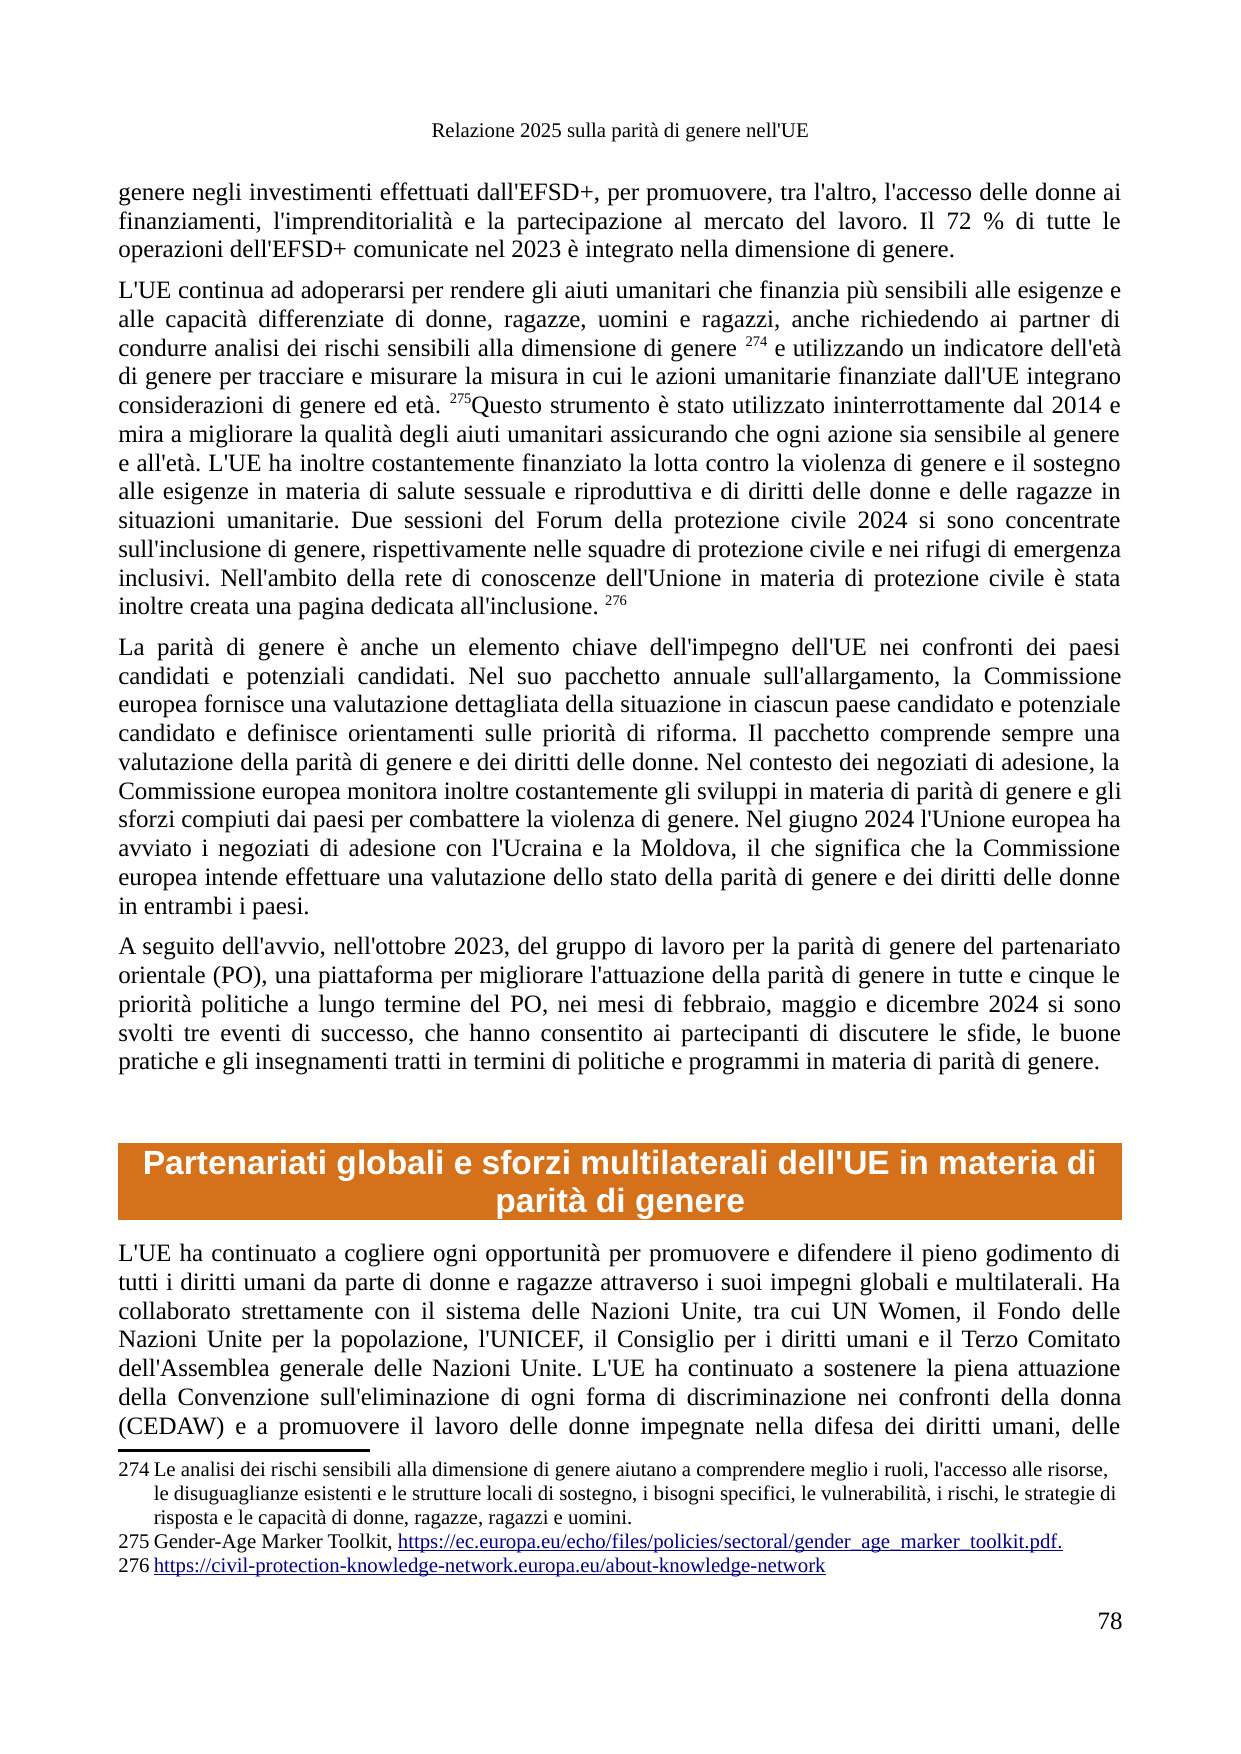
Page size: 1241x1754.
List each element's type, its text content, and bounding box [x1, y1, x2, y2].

text https://civil-protection-knowledge-network.europa.eu/about-knowledge-network [118, 1553, 1122, 1577]
text La parità di genere è anche un elemento chiave dell'impegno dell'UE nei confronti dei paesi candidati e potenziali candidati. Nel suo pacchetto annuale sull'allargamento, la Commissione europea fornisce una valutazione dettagliata della situazione in ciascun paese candidato e potenziale candidato e definisce orientamenti sulle priorità di riforma. Il pacchetto comprende sempre una valutazione della parità di genere e dei diritti delle donne. Nel contesto dei negoziati di adesione, la Commissione europea monitora inoltre costantemente gli sviluppi in materia di parità di genere e gli sforzi compiuti dai paesi per combattere la violenza di genere. Nel giugno 2024 l'Unione europea ha avviato i negoziati di adesione con l'Ucraina e la Moldova, il che significa che la Commissione europea intende effettuare una valutazione dello stato della parità di genere e dei diritti delle donne in entrambi i paesi. [118, 632, 1122, 919]
text A seguito dell'avvio, nell'ottobre 2023, del gruppo di lavoro per la parità di genere del partenariato orientale (PO), una piattaforma per migliorare l'attuazione della parità di genere in tutte e cinque le priorità politiche a lungo termine del PO, nei mesi di febbraio, maggio e dicembre 2024 si sono svolti tre eventi di successo, che hanno consentito ai partecipanti di discutere le sfide, le buone pratiche e gli insegnamenti tratti in termini di politiche e programmi in materia di parità di genere. [118, 931, 1122, 1075]
text Le analisi dei rischi sensibili alla dimensione di genere aiutano a comprendere meglio i ruoli, l'accesso alle risorse, le disuguaglianze esistenti e le strutture locali di sostegno, i bisogni specifici, le vulnerabilità, i rischi, le strategie di risposta e le capacità di donne, ragazze, ragazzi e uomini. [118, 1457, 1122, 1529]
text L'UE ha continuato a cogliere ogni opportunità per promuovere e difendere il pieno godimento di tutti i diritti umani da parte di donne e ragazze attraverso i suoi impegni globali e multilaterali. Ha collaborato strettamente con il sistema delle Nazioni Unite, tra cui UN Women, il Fondo delle Nazioni Unite per la popolazione, l'UNICEF, il Consiglio per i diritti umani e il Terzo Comitato dell'Assemblea generale delle Nazioni Unite. L'UE ha continuato a sostenere la piena attuazione della Convenzione sull'eliminazione di ogni forma di discriminazione nei confronti della donna (CEDAW) e a promuovere il lavoro delle donne impegnate nella difesa dei diritti umani, delle [118, 1238, 1122, 1439]
subtitle Partenariati globali e sforzi multilaterali dell'UE in materia di parità di genere [118, 1143, 1122, 1220]
text Gender-Age Marker Toolkit, https://ec.europa.eu/echo/files/policies/sectoral/gender_age_marker_toolkit.pdf. [118, 1529, 1122, 1553]
text genere negli investimenti effettuati dall'EFSD+, per promuovere, tra l'altro, l'accesso delle donne ai finanziamenti, l'imprenditorialità e la partecipazione al mercato del lavoro. Il 72 % di tutte le operazioni dell'EFSD+ comunicate nel 2023 è integrato nella dimensione di genere. [118, 177, 1122, 263]
text L'UE continua ad adoperarsi per rendere gli aiuti umanitari che finanzia più sensibili alle esigenze e alle capacità differenziate di donne, ragazze, uomini e ragazzi, anche richiedendo ai partner di condurre analisi dei rischi sensibili alla dimensione di genere e utilizzando un indicatore dell'età di genere per tracciare e misurare la misura in cui le azioni umanitarie finanziate dall'UE integrano considerazioni di genere ed età. Questo strumento è stato utilizzato ininterrottamente dal 2014 e mira a migliorare la qualità degli aiuti umanitari assicurando che ogni azione sia sensibile al genere e all'età. L'UE ha inoltre costantemente finanziato la lotta contro la violenza di genere e il sostegno alle esigenze in materia di salute sessuale e riproduttiva e di diritti delle donne e delle ragazze in situazioni umanitarie. Due sessioni del Forum della protezione civile 2024 si sono concentrate sull'inclusione di genere, rispettivamente nelle squadre di protezione civile e nei rifugi di emergenza inclusivi. Nell'ambito della rete di conoscenze dell'Unione in materia di protezione civile è stata inoltre creata una pagina dedicata all'inclusione. [118, 275, 1122, 620]
